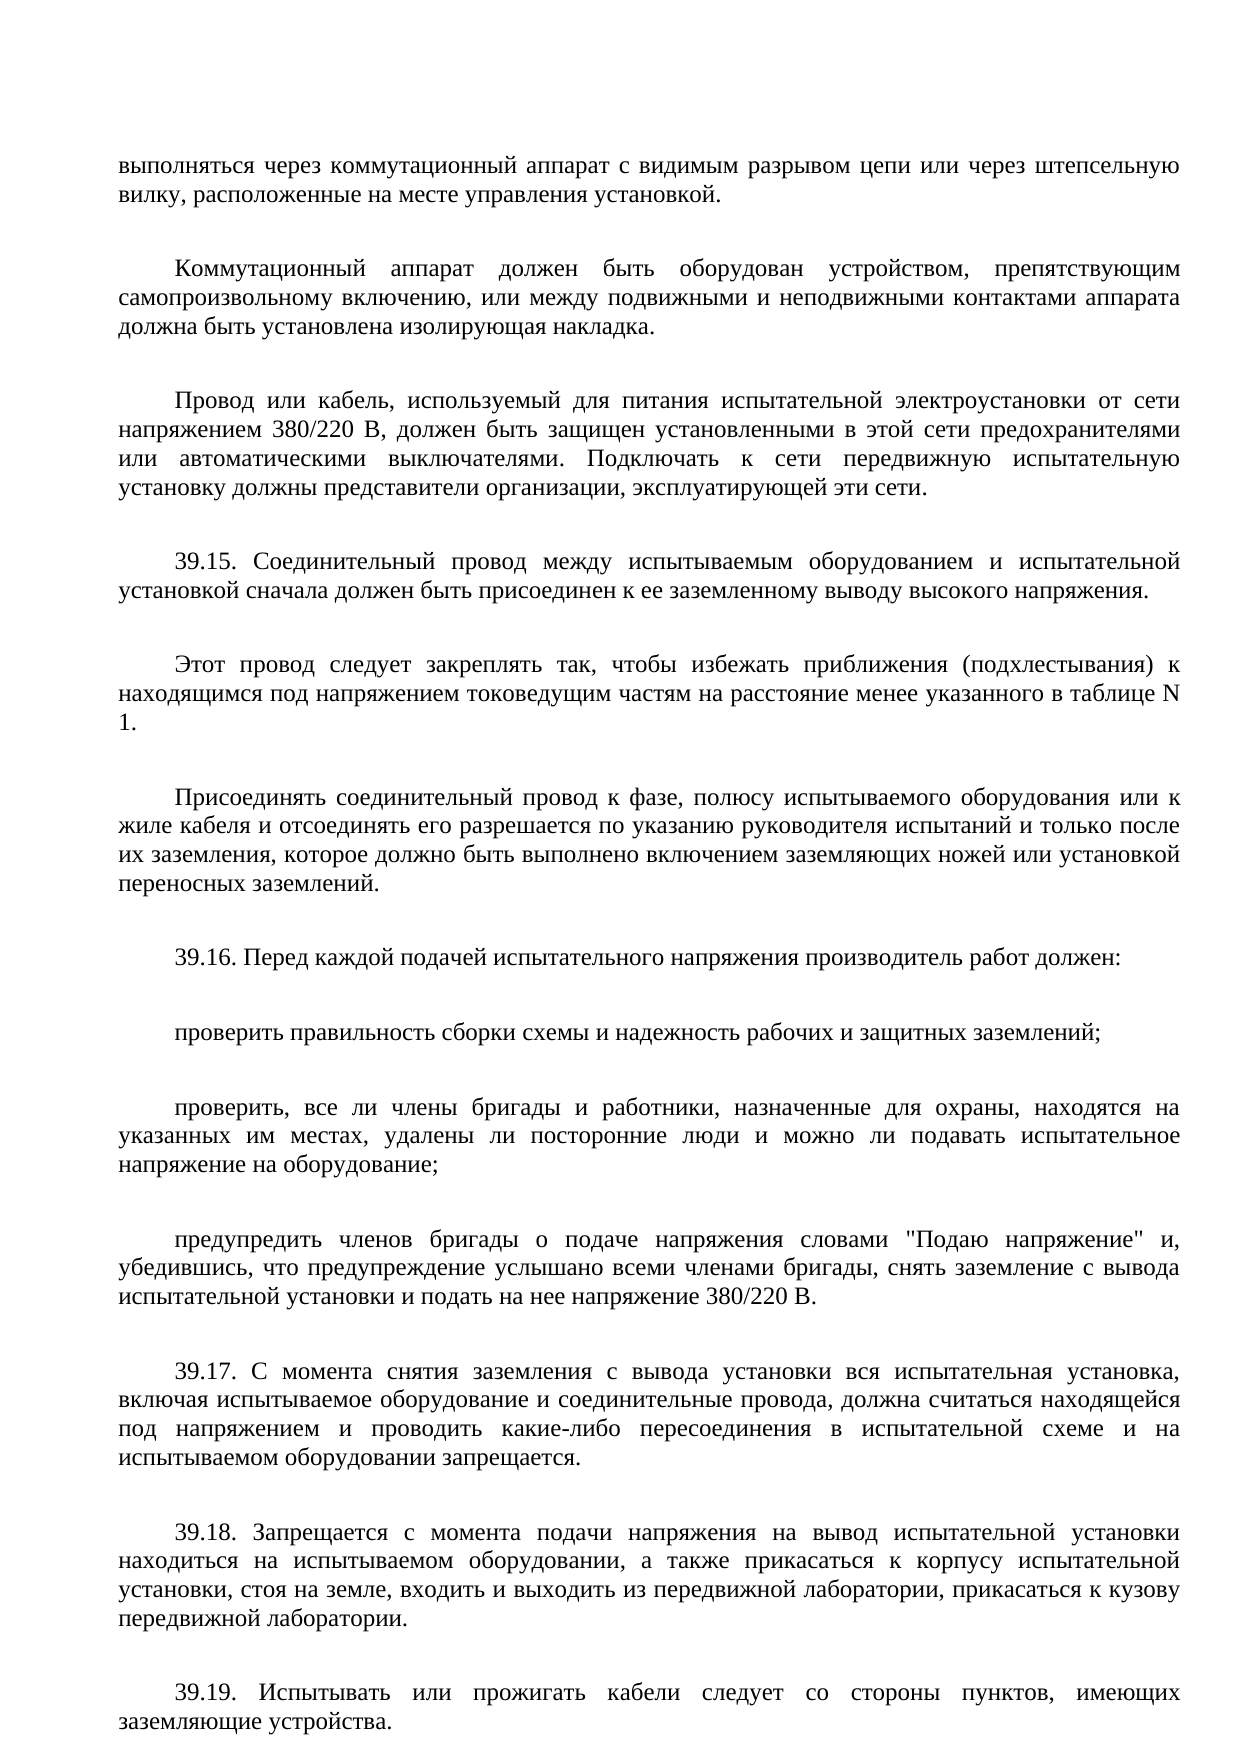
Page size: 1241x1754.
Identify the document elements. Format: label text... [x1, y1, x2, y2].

text предупредить членов бригады о подаче напряжения словами "Подаю напряжение" и, убедившись, что предупреждение услышано всеми членами бригады, снять заземление с вывода испытательной установки и подать на нее напряжение 380/220 В. [118, 1224, 1181, 1310]
text выполняться через коммутационный аппарат с видимым разрывом цепи или через штепсельную вилку, расположенные на месте управления установкой. [118, 150, 1181, 207]
text 39.15. Соединительный провод между испытываемым оборудованием и испытательной установкой сначала должен быть присоединен к ее заземленному выводу высокого напряжения. [118, 546, 1181, 604]
text проверить, все ли члены бригады и работники, назначенные для охраны, находятся на указанных им местах, удалены ли посторонние люди и можно ли подавать испытательное напряжение на оборудование; [118, 1092, 1181, 1178]
text 39.18. Запрещается с момента подачи напряжения на вывод испытательной установки находиться на испытываемом оборудовании, а также прикасаться к корпусу испытательной установки, стоя на земле, входить и выходить из передвижной лаборатории, прикасаться к кузову передвижной лаборатории. [118, 1517, 1181, 1632]
text Провод или кабель, используемый для питания испытательной электроустановки от сети напряжением 380/220 В, должен быть защищен установленными в этой сети предохранителями или автоматическими выключателями. Подключать к сети передвижную испытательную установку должны представители организации, эксплуатирующей эти сети. [118, 385, 1181, 500]
text Этот провод следует закреплять так, чтобы избежать приближения (подхлестывания) к находящимся под напряжением токоведущим частям на расстояние менее указанного в таблице N 1. [118, 649, 1181, 736]
text 39.17. С момента снятия заземления с вывода установки вся испытательная установка, включая испытываемое оборудование и соединительные провода, должна считаться находящейся под напряжением и проводить какие-либо пересоединения в испытательной схеме и на испытываемом оборудовании запрещается. [118, 1356, 1181, 1471]
text Присоединять соединительный провод к фазе, полюсу испытываемого оборудования или к жиле кабеля и отсоединять его разрешается по указанию руководителя испытаний и только после их заземления, которое должно быть выполнено включением заземляющих ножей или установкой переносных заземлений. [118, 782, 1181, 897]
text 39.16. Перед каждой подачей испытательного напряжения производитель работ должен: [118, 942, 1181, 971]
text 39.19. Испытывать или прожигать кабели следует со стороны пунктов, имеющих заземляющие устройства. [118, 1677, 1181, 1735]
text Коммутационный аппарат должен быть оборудован устройством, препятствующим самопроизвольному включению, или между подвижными и неподвижными контактами аппарата должна быть установлена изолирующая накладка. [118, 253, 1181, 339]
text проверить правильность сборки схемы и надежность рабочих и защитных заземлений; [118, 1017, 1181, 1046]
